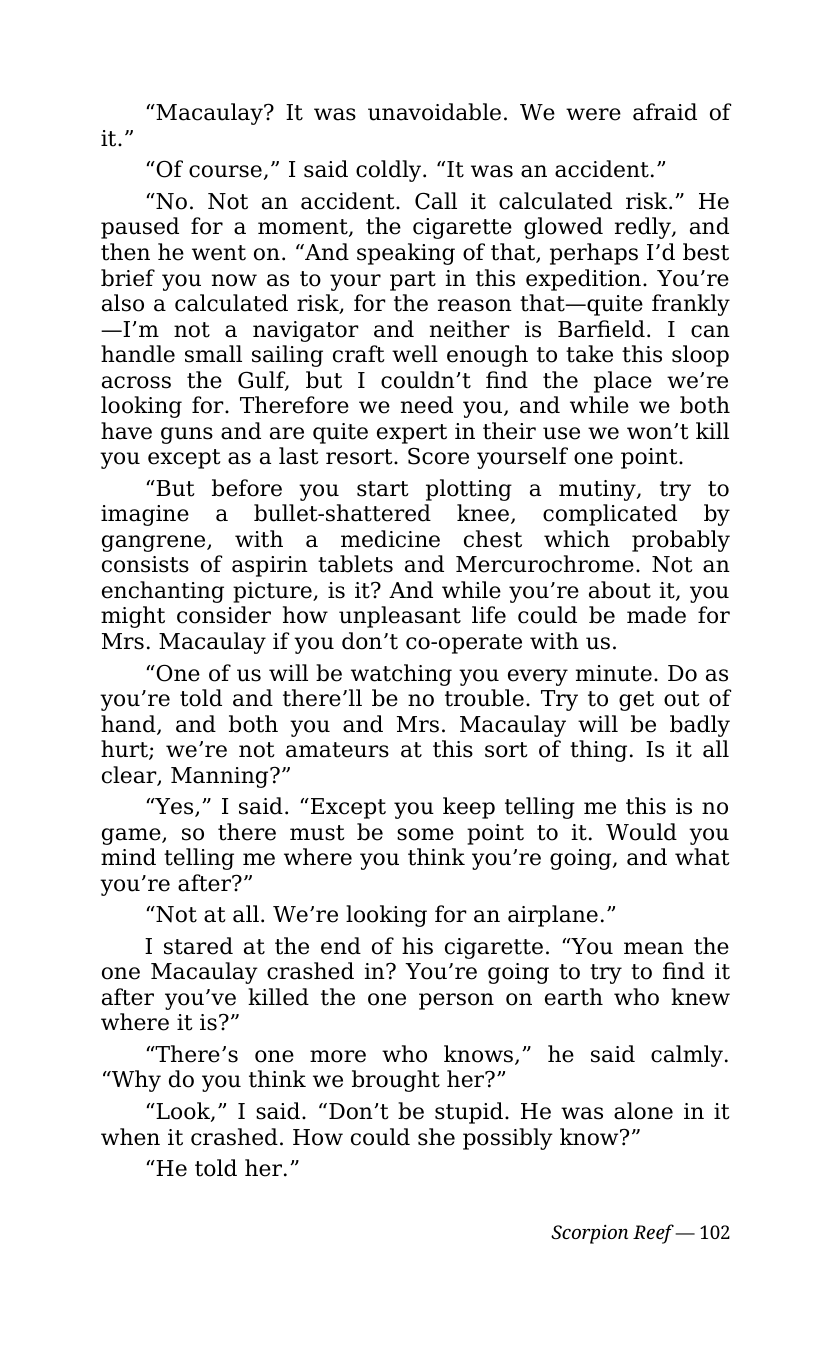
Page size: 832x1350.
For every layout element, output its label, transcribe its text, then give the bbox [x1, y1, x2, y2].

text “Look,” I said. “Don’t be stupid. He was alone in it when it crashed. How could she possibly know?” [101, 1099, 731, 1150]
text “There’s one more who knows,” he said calmly. “Why do you think we brought her?” [101, 1042, 731, 1093]
text “Not at all. We’re looking for an airplane.” [101, 902, 731, 928]
text “Of course,” I said coldly. “It was an accident.” [101, 158, 731, 183]
text “No. Not an accident. Call it calculated risk.” He paused for a moment, the cigarette glowed redly, and then he went on. “And speaking of that, perhaps I’d best brief you now as to your part in this expedition. You’re also a calculated risk, for the reason that—quite frankly—I’m not a navigator and neither is Barfield. I can handle small sailing craft well enough to take this sloop across the Gulf, but I couldn’t find the place we’re looking for. Therefore we need you, and while we both have guns and are quite expert in their use we won’t kill you except as a last resort. Score yourself one point. [101, 189, 731, 470]
text “He told her.” [101, 1156, 731, 1182]
text “One of us will be watching you every minute. Do as you’re told and there’ll be no trouble. Try to get out of hand, and both you and Mrs. Macaulay will be badly hurt; we’re not amateurs at this sort of thing. Is it all clear, Manning?” [101, 661, 731, 788]
text I stared at the end of his cigarette. “You mean the one Macaulay crashed in? You’re going to try to find it after you’ve killed the one person on earth who knew where it is?” [101, 934, 731, 1036]
text “Macaulay? It was unavoidable. We were afraid of it.” [101, 101, 731, 152]
text “Yes,” I said. “Except you keep telling me this is no game, so there must be some point to it. Would you mind telling me where you think you’re going, and what you’re after?” [101, 794, 731, 896]
text “But before you start plotting a mutiny, try to imagine a bullet-shattered knee, complicated by gangrene, with a medicine chest which probably consists of aspirin tablets and Mercurochrome. Not an enchanting picture, is it? And while you’re about it, you might consider how unpleasant life could be made for Mrs. Macaulay if you don’t co-operate with us. [101, 476, 731, 654]
